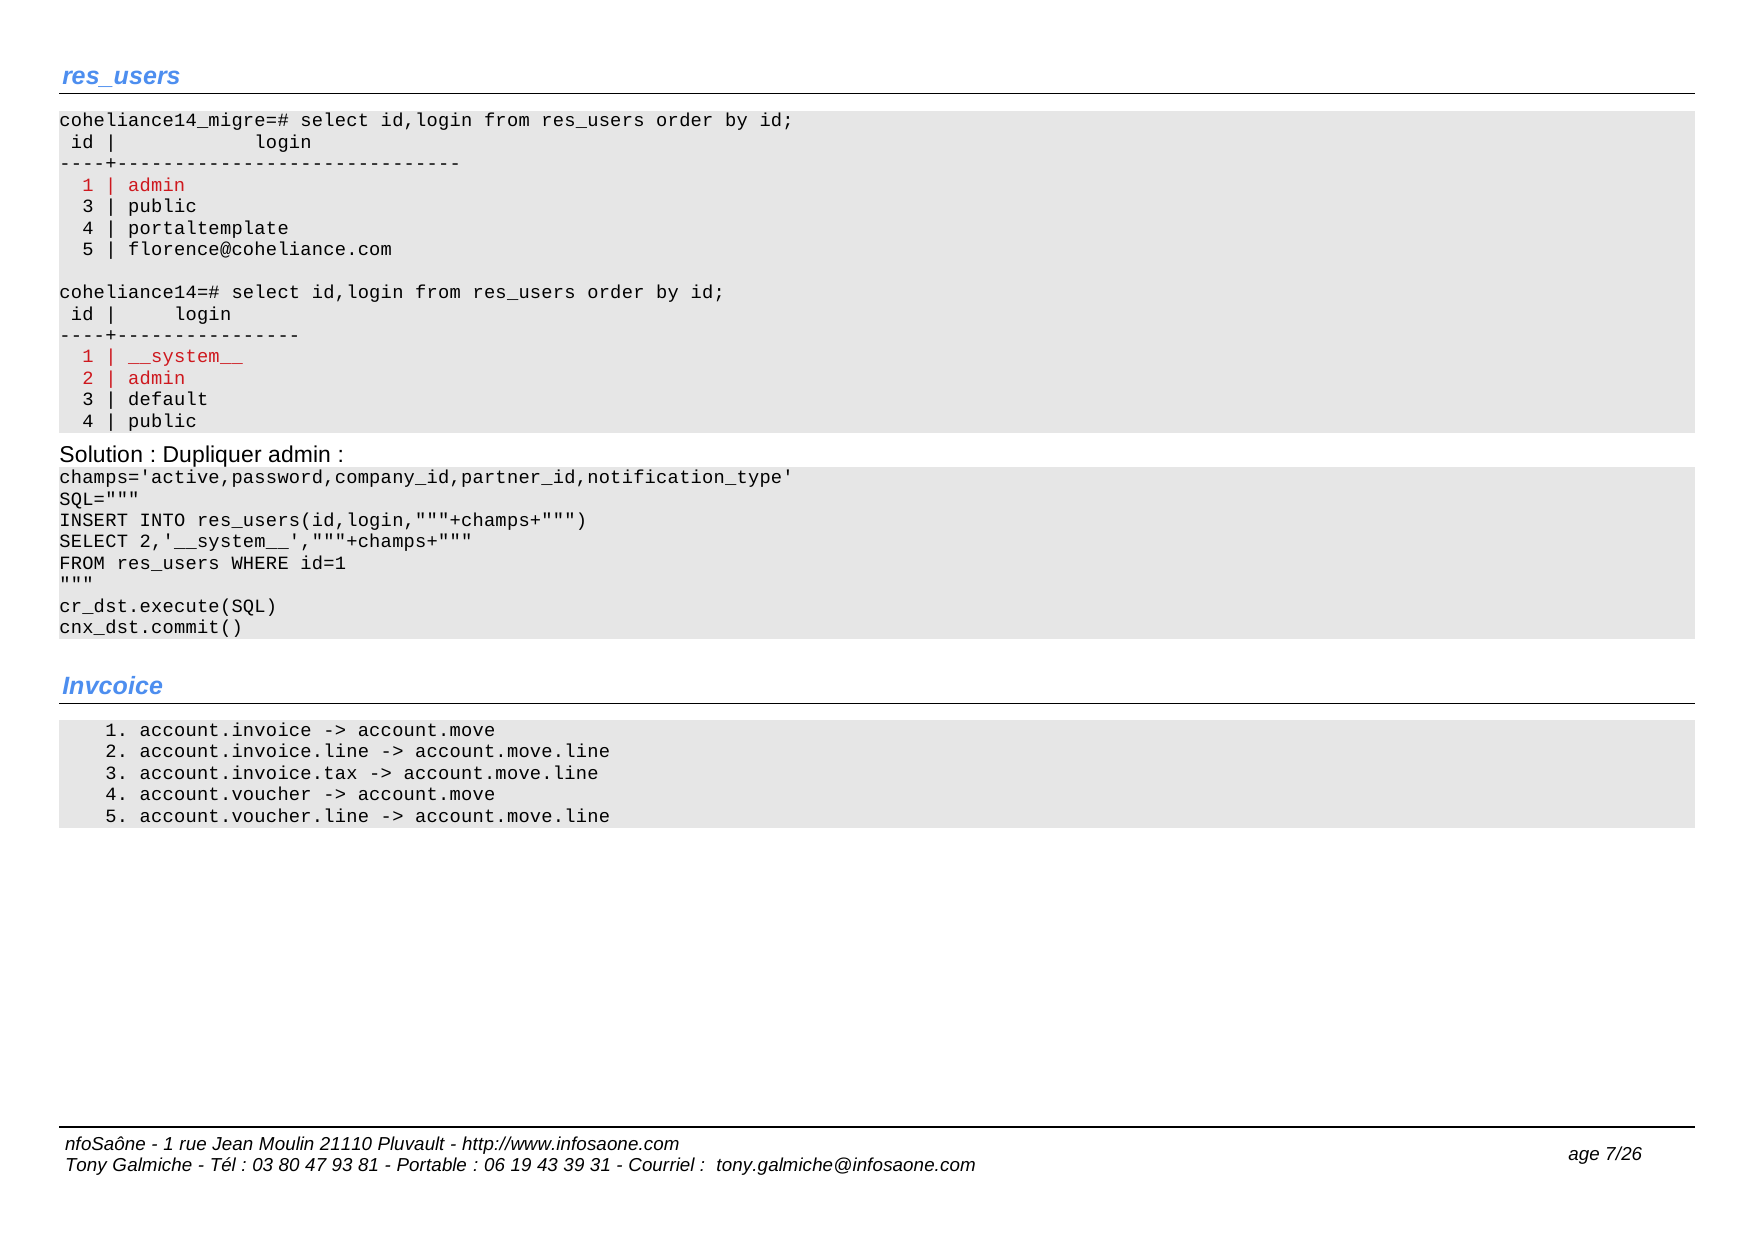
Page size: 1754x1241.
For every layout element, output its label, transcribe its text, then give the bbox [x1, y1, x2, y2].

text 1 | admin [59, 175, 1695, 197]
text cnx_dst.commit() [59, 618, 1695, 639]
text 5. account.voucher.line -> account.move.line [59, 806, 1695, 828]
text id | login [59, 132, 1695, 154]
subtitle res_users [59, 59, 1695, 93]
text INSERT INTO res_users(id,login,"""+champs+""") [59, 510, 1695, 532]
text id | login [59, 304, 1695, 325]
text 4 | portaltemplate [59, 218, 1695, 239]
text 3. account.invoice.tax -> account.move.line [59, 763, 1695, 785]
text """ [59, 575, 1695, 596]
text 5 | florence@coheliance.com [59, 239, 1695, 261]
subtitle Invcoice [59, 669, 1695, 703]
text 1 | __system__ [59, 347, 1695, 368]
text coheliance14_migre=# select id,login from res_users order by id; [59, 111, 1695, 132]
text coheliance14=# select id,login from res_users order by id; [59, 282, 1695, 304]
text 4. account.voucher -> account.move [59, 785, 1695, 806]
text cr_dst.execute(SQL) [59, 596, 1695, 618]
text 3 | default [59, 390, 1695, 411]
text FROM res_users WHERE id=1 [59, 553, 1695, 575]
text ----+---------------- [59, 325, 1695, 347]
text 1. account.invoice -> account.move [59, 720, 1695, 742]
text 2 | admin [59, 368, 1695, 390]
text 2. account.invoice.line -> account.move.line [59, 742, 1695, 763]
text ----+------------------------------ [59, 154, 1695, 175]
text SELECT 2,'__system__',"""+champs+""" [59, 532, 1695, 553]
text 4 | public [59, 411, 1695, 433]
text 3 | public [59, 197, 1695, 218]
text Solution : Dupliquer admin : [59, 441, 1695, 467]
text champs='active,password,company_id,partner_id,notification_type' [59, 467, 1695, 489]
text SQL=""" [59, 489, 1695, 510]
